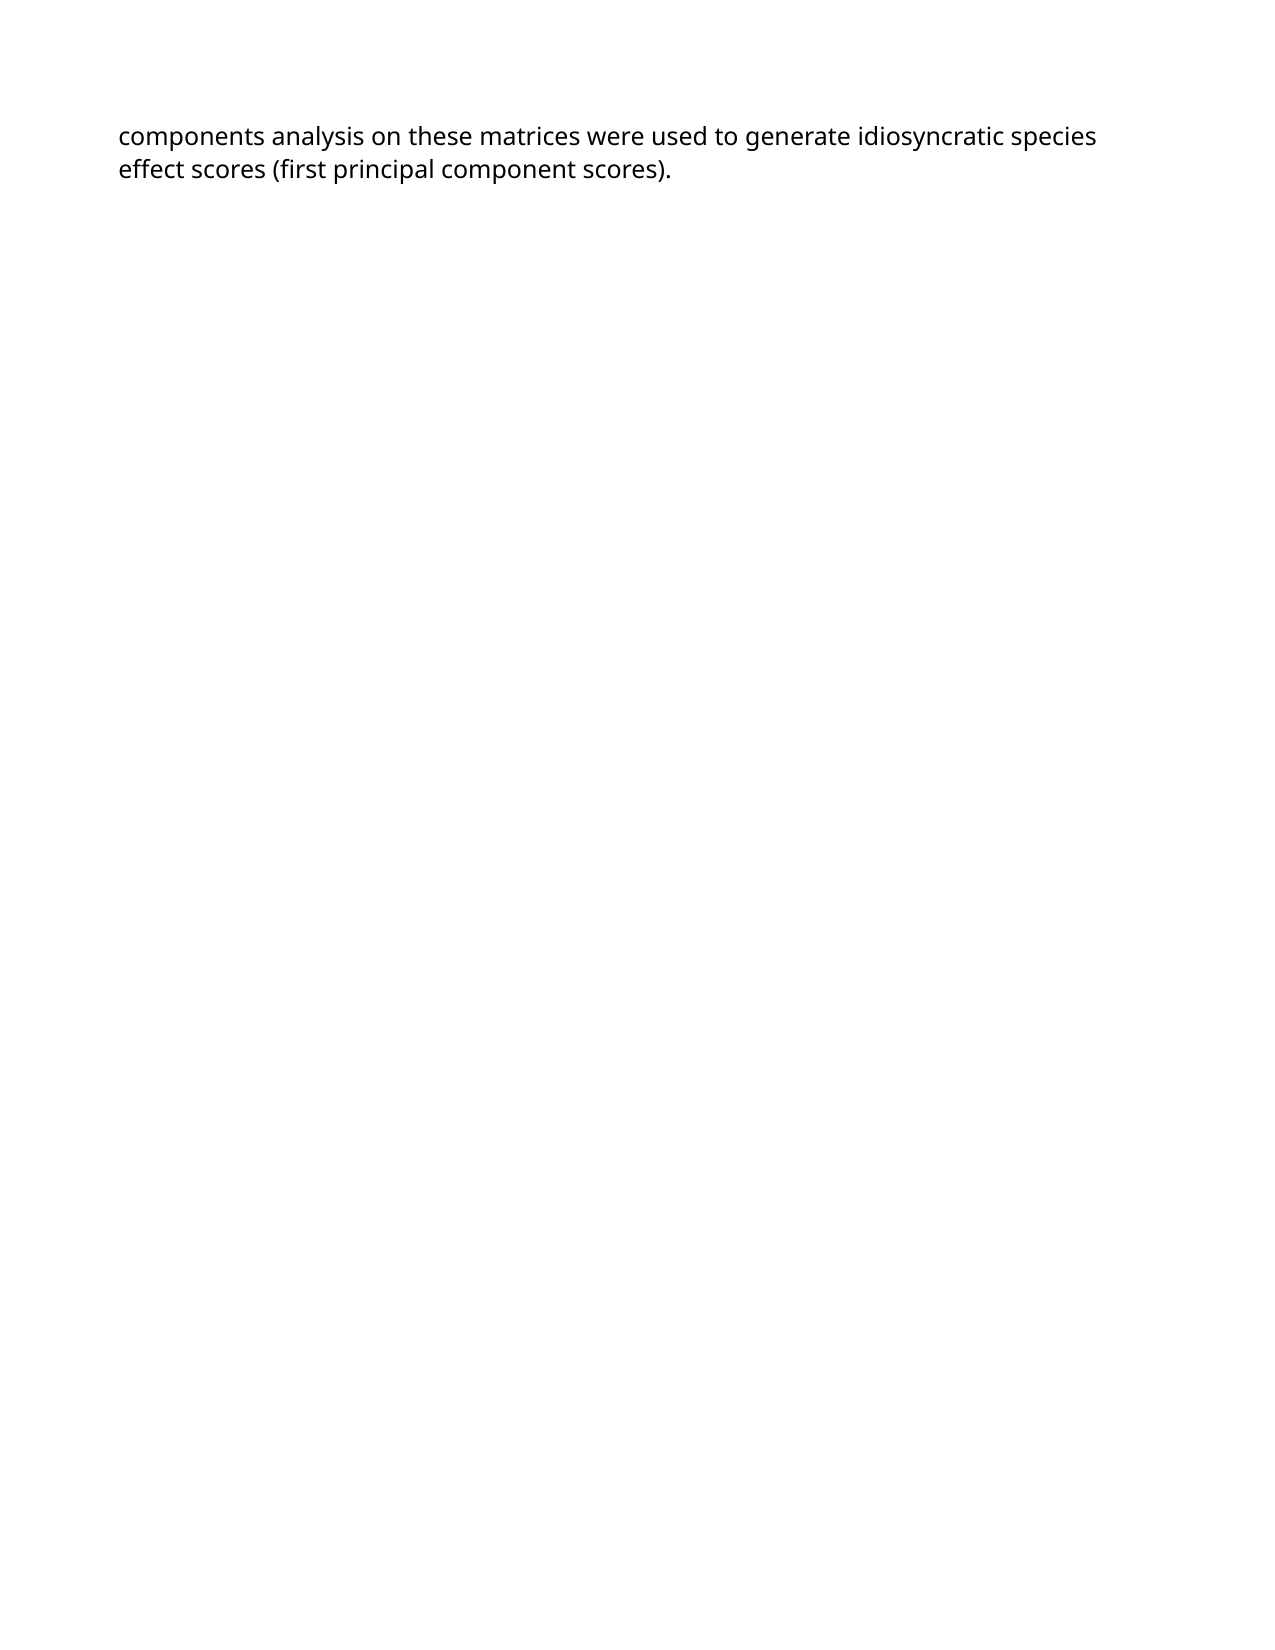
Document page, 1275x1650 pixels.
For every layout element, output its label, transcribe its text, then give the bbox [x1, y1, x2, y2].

text components analysis on these matrices were used to generate idiosyncratic species effect scores (first principal component scores). [118, 118, 1157, 186]
